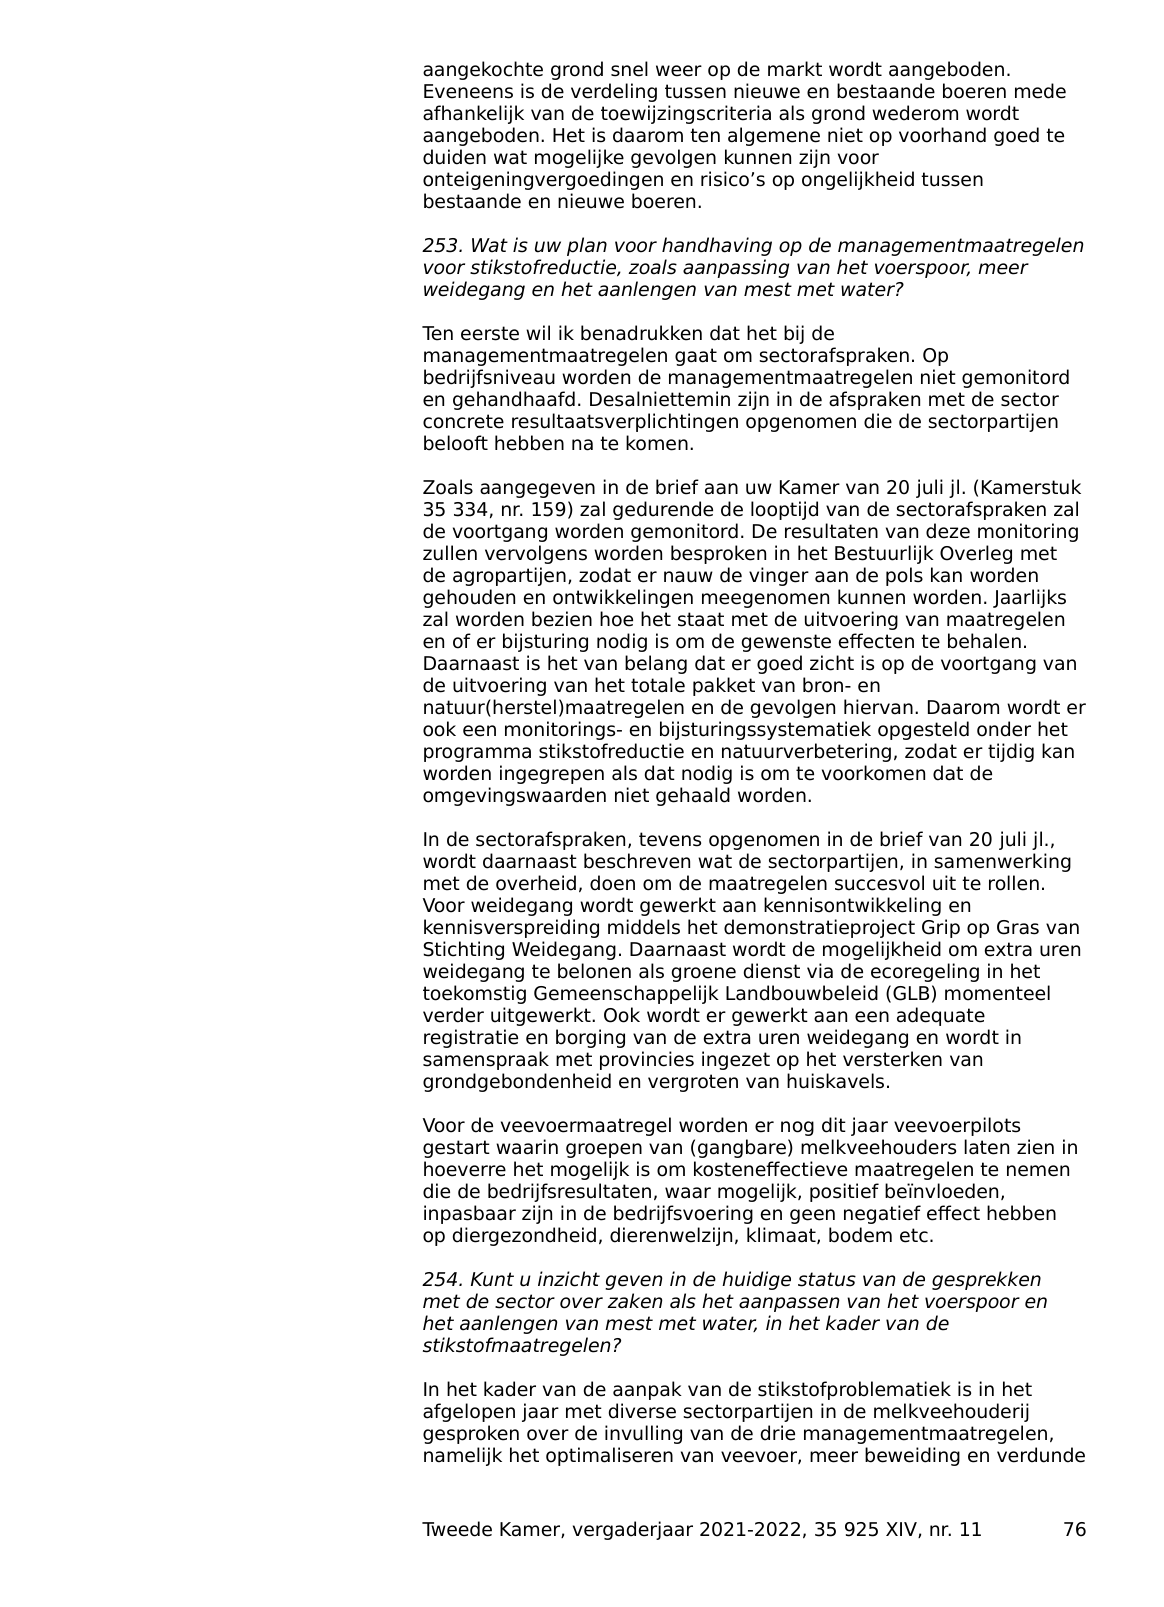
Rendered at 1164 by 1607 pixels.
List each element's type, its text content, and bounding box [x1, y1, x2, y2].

text Ten eerste wil ik benadrukken dat het bij de managementmaatregelen gaat om sectorafspraken. Op bedrijfsniveau worden de managementmaatregelen niet gemonitord en gehandhaafd. Desalniettemin zijn in de afspraken met de sector concrete resultaatsverplichtingen opgenomen die de sectorpartijen belooft hebben na te komen. [422, 323, 1087, 455]
text aangekochte grond snel weer op de markt wordt aangeboden. Eveneens is de verdeling tussen nieuwe en bestaande boeren mede afhankelijk van de toewijzingscriteria als grond wederom wordt aangeboden. Het is daarom ten algemene niet op voorhand goed te duiden wat mogelijke gevolgen kunnen zijn voor onteigeningvergoedingen en risico’s op ongelijkheid tussen bestaande en nieuwe boeren. [422, 59, 1087, 213]
text 253. Wat is uw plan voor handhaving op de managementmaatregelen voor stikstofreductie, zoals aanpassing van het voerspoor, meer weidegang en het aanlengen van mest met water? [422, 235, 1087, 301]
text Zoals aangegeven in de brief aan uw Kamer van 20 juli jl. (Kamerstuk 35 334, nr. 159) zal gedurende de looptijd van de sectorafspraken zal de voortgang worden gemonitord. De resultaten van deze monitoring zullen vervolgens worden besproken in het Bestuurlijk Overleg met de agropartijen, zodat er nauw de vinger aan de pols kan worden gehouden en ontwikkelingen meegenomen kunnen worden. Jaarlijks zal worden bezien hoe het staat met de uitvoering van maatregelen en of er bijsturing nodig is om de gewenste effecten te behalen. Daarnaast is het van belang dat er goed zicht is op de voortgang van de uitvoering van het totale pakket van bron- en natuur(herstel)maatregelen en de gevolgen hiervan. Daarom wordt er ook een monitorings- en bijsturingssystematiek opgesteld onder het programma stikstofreductie en natuurverbetering, zodat er tijdig kan worden ingegrepen als dat nodig is om te voorkomen dat de omgevingswaarden niet gehaald worden. [422, 477, 1087, 807]
text In de sectorafspraken, tevens opgenomen in de brief van 20 juli jl., wordt daarnaast beschreven wat de sectorpartijen, in samenwerking met de overheid, doen om de maatregelen succesvol uit te rollen. Voor weidegang wordt gewerkt aan kennisontwikkeling en kennisverspreiding middels het demonstratieproject Grip op Gras van Stichting Weidegang. Daarnaast wordt de mogelijkheid om extra uren weidegang te belonen als groene dienst via de ecoregeling in het toekomstig Gemeenschappelijk Landbouwbeleid (GLB) momenteel verder uitgewerkt. Ook wordt er gewerkt aan een adequate registratie en borging van de extra uren weidegang en wordt in samenspraak met provincies ingezet op het versterken van grondgebondenheid en vergroten van huiskavels. [422, 829, 1087, 1093]
text 254. Kunt u inzicht geven in de huidige status van de gesprekken met de sector over zaken als het aanpassen van het voerspoor en het aanlengen van mest met water, in het kader van de stikstofmaatregelen? [422, 1269, 1087, 1357]
text Voor de veevoermaatregel worden er nog dit jaar veevoerpilots gestart waarin groepen van (gangbare) melkveehouders laten zien in hoeverre het mogelijk is om kosteneffectieve maatregelen te nemen die de bedrijfsresultaten, waar mogelijk, positief beïnvloeden, inpasbaar zijn in de bedrijfsvoering en geen negatief effect hebben op diergezondheid, dierenwelzijn, klimaat, bodem etc. [422, 1115, 1087, 1247]
text In het kader van de aanpak van de stikstofproblematiek is in het afgelopen jaar met diverse sectorpartijen in de melkveehouderij gesproken over de invulling van de drie managementmaatregelen, namelijk het optimaliseren van veevoer, meer beweiding en verdunde [422, 1379, 1087, 1467]
